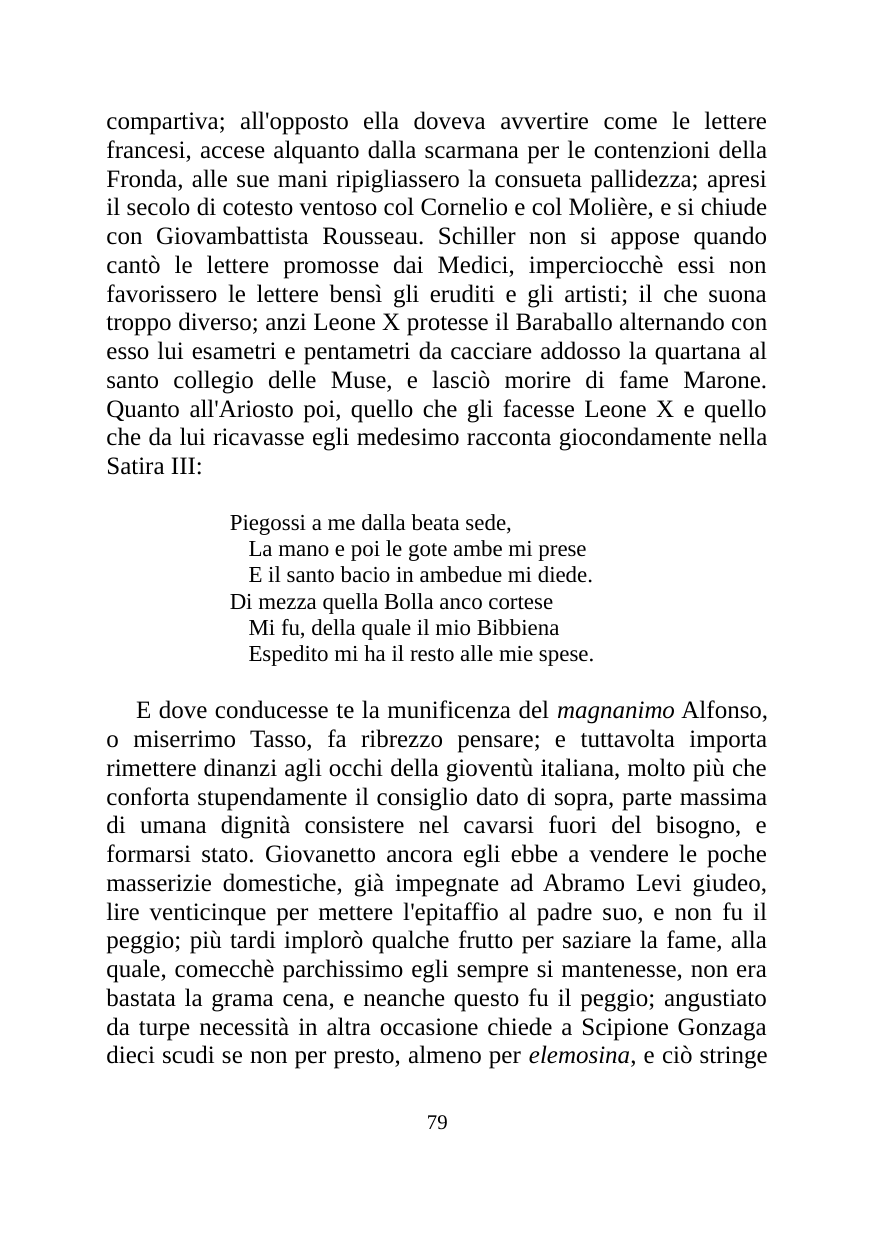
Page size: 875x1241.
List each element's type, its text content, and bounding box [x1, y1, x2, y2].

text Piegossi a me dalla beata sede, [200, 509, 768, 535]
text La mano e poi le gote ambe mi prese [219, 535, 768, 561]
text compartiva; all'opposto ella doveva avvertire come le lettere francesi, accese alquanto dalla scarmana per le contenzioni della Fronda, alle sue mani ripigliassero la consueta pallidezza; apresi il secolo di cotesto ventoso col Cornelio e col Molière, e si chiude con Giovambattista Rousseau. Schiller non si appose quando cantò le lettere promosse dai Medici, imperciocchè essi non favorissero le lettere bensì gli eruditi e gli artisti; il che suona troppo diverso; anzi Leone X protesse il Baraballo alternando con esso lui esametri e pentametri da cacciare addosso la quartana al santo collegio delle Muse, e lasciò morire di fame Marone. Quanto all'Ariosto poi, quello che gli facesse Leone X e quello che da lui ricavasse egli medesimo racconta giocondamente nella Satira III: [106, 106, 768, 480]
text Di mezza quella Bolla anco cortese [200, 588, 768, 614]
text E il santo bacio in ambedue mi diede. [219, 561, 768, 588]
text Mi fu, della quale il mio Bibbiena [219, 614, 768, 641]
text E dove conducesse te la munificenza del magnanimo Alfonso, o miserrimo Tasso, fa ribrezzo pensare; e tuttavolta importa rimettere dinanzi agli occhi della gioventù italiana, molto più che conforta stupendamente il consiglio dato di sopra, parte massima di umana dignità consistere nel cavarsi fuori del bisogno, e formarsi stato. Giovanetto ancora egli ebbe a vendere le poche masserizie domestiche, già impegnate ad Abramo Levi giudeo, lire venticinque per mettere l'epitaffio al padre suo, e non fu il peggio; più tardi implorò qualche frutto per saziare la fame, alla quale, comecchè parchissimo egli sempre si mantenesse, non era bastata la grama cena, e neanche questo fu il peggio; angustiato da turpe necessità in altra occasione chiede a Scipione Gonzaga dieci scudi se non per presto, almeno per elemosina, e ciò stringe [106, 696, 768, 1069]
text Espedito mi ha il resto alle mie spese. [219, 641, 768, 667]
